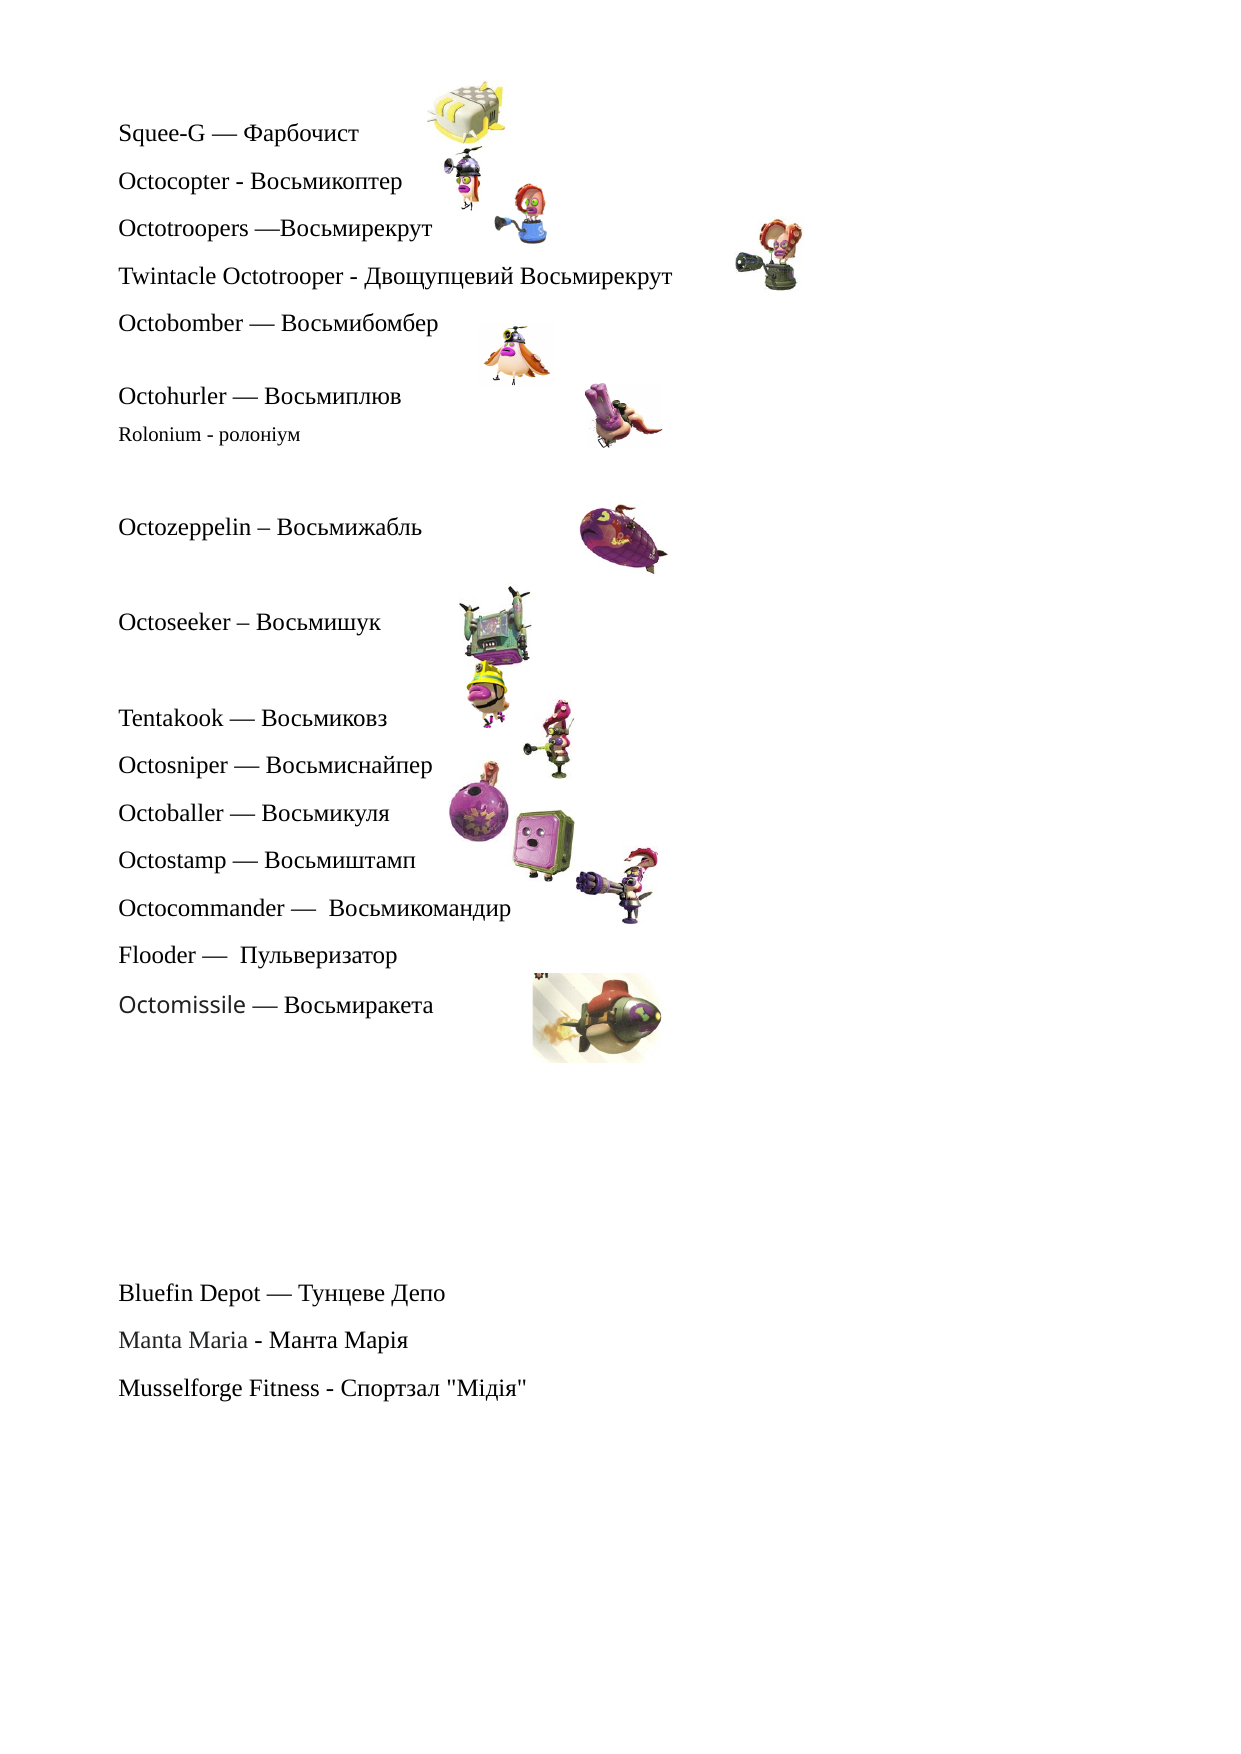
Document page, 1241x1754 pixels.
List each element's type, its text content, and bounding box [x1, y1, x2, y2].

text Octomissile — Восьмиракета [118, 988, 532, 1020]
text [664, 988, 1122, 1020]
text [533, 607, 1122, 636]
text [575, 750, 1122, 779]
text [547, 213, 1122, 242]
picture [458, 583, 533, 728]
text Octobomber — Восьмибомбер [118, 308, 1122, 337]
text [804, 261, 1122, 290]
picture [576, 499, 669, 577]
text Octoballer — Восьмикуля [118, 798, 448, 827]
picture [584, 383, 663, 448]
text Octosniper — Восьмиснайпер [118, 750, 522, 779]
text [669, 512, 1122, 541]
text [509, 798, 1122, 827]
subtitle Octohurler — Восьмиплюв [118, 381, 1122, 410]
text Rolonium - ролоніум [118, 422, 584, 446]
text Musselforge Fitness - Спортзал "Мідія" [118, 1373, 1122, 1402]
picture [522, 699, 575, 779]
picture [478, 323, 555, 387]
text Flooder — Пульверизатор [118, 941, 1122, 969]
picture [733, 216, 804, 292]
text [576, 845, 1122, 874]
text Octotroopers —Восьмирекрут [118, 213, 494, 242]
picture [532, 973, 664, 1063]
text [495, 166, 1122, 194]
text Octoseeker – Восьмишук [118, 607, 458, 636]
text Octocommander — Восьмикомандир [118, 893, 575, 922]
text [495, 118, 1122, 147]
text Twintacle Octotrooper - Двощупцевий Восьмирекрут [118, 261, 733, 290]
picture [426, 80, 547, 244]
text Octozeppelin – Восьмижабль [118, 512, 576, 541]
text Octostamp — Восьмиштамп [118, 845, 508, 874]
text [663, 422, 1122, 446]
text Bluefin Depot — Тунцеве Депо [118, 1278, 1122, 1306]
text [659, 893, 1122, 922]
text Manta Maria - Манта Марія [118, 1325, 1122, 1354]
text Octocopter - Восьмикоптер [118, 166, 433, 194]
picture [448, 760, 659, 924]
text [575, 703, 1122, 731]
text Tentakook — Восьмиковз [118, 703, 522, 731]
text Squee-G — Фарбочист [118, 118, 433, 147]
